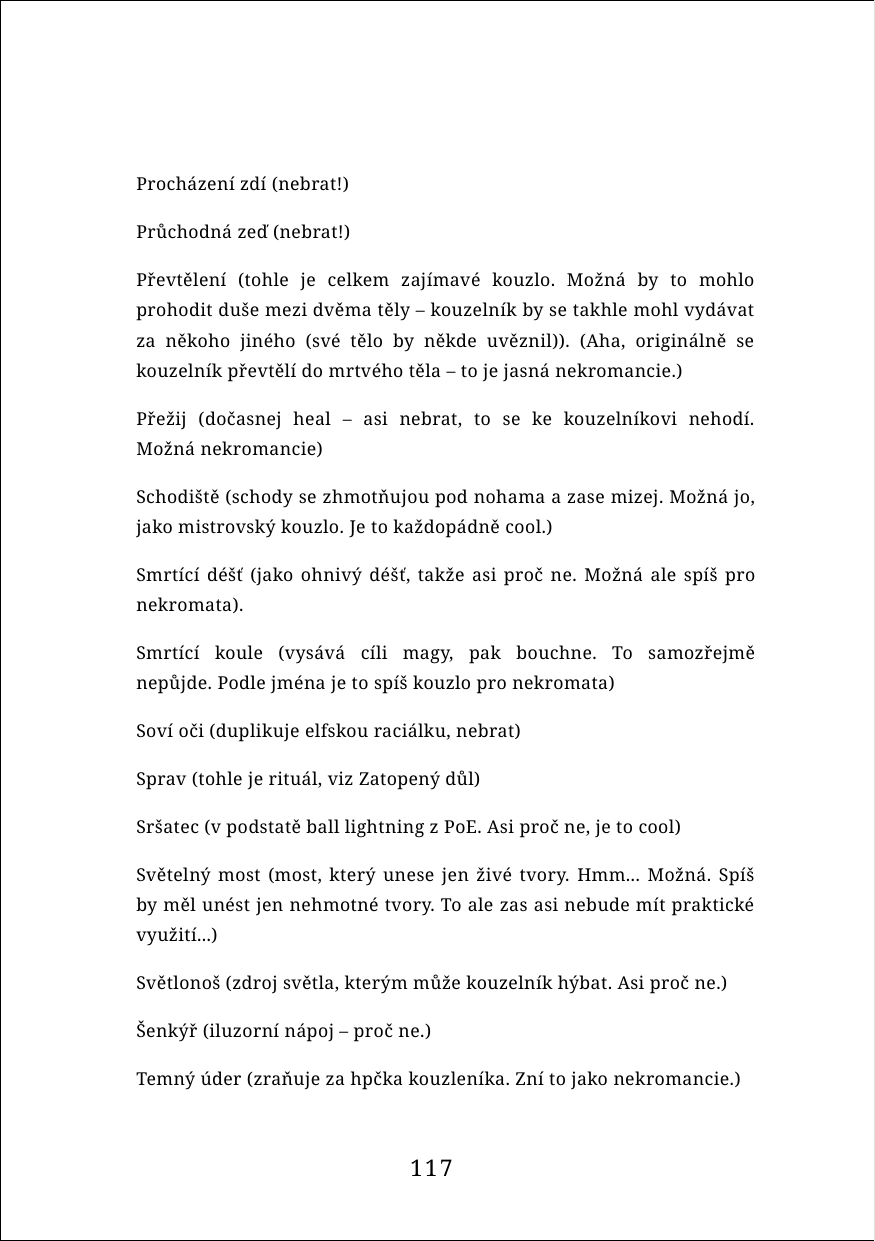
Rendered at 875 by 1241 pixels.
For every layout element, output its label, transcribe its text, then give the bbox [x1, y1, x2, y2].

text Světlonoš (zdroj světla, kterým může kouzelník hýbat. Asi proč ne.) [136, 971, 756, 995]
text Sršatec (v podstatě ball lightning z PoE. Asi proč ne, je to cool) [136, 814, 756, 839]
text Smrtící koule (vysává cíli magy, pak bouchne. To samozřejmě nepůjde. Podle jména je to spíš kouzlo pro nekromata) [136, 641, 756, 695]
text Převtělení (tohle je celkem zajímavé kouzlo. Možná by to mohlo prohodit duše mezi dvěma těly – kouzelník by se takhle mohl vydávat za někoho jiného (své tělo by někde uvěznil)). (Aha, originálně se kouzelník převtělí do mrtvého těla – to je jasná nekromancie.) [136, 268, 756, 382]
text Procházení zdí (nebrat!) [136, 172, 756, 196]
text Soví oči (duplikuje elfskou raciálku, nebrat) [136, 719, 756, 743]
text Šenkýř (iluzorní nápoj – proč ne.) [136, 1019, 756, 1043]
text Smrtící déšť (jako ohnivý déšť, takže asi proč ne. Možná ale spíš pro nekromata). [136, 562, 756, 617]
text Schodiště (schody se zhmotňujou pod nohama a zase mizej. Možná jo, jako mistrovský kouzlo. Je to každopádně cool.) [136, 484, 756, 539]
text Přežij (dočasnej heal – asi nebrat, to se ke kouzelníkovi nehodí. Možná nekromancie) [136, 406, 756, 461]
text Temný úder (zraňuje za hpčka kouzleníka. Zní to jako nekromancie.) [136, 1067, 756, 1091]
text Sprav (tohle je rituál, viz Zatopený důl) [136, 767, 756, 791]
text Průchodná zeď (nebrat!) [136, 220, 756, 244]
text Světelný most (most, který unese jen živé tvory. Hmm... Možná. Spíš by měl unést jen nehmotné tvory. To ale zas asi nebude mít praktické využití...) [136, 862, 756, 947]
